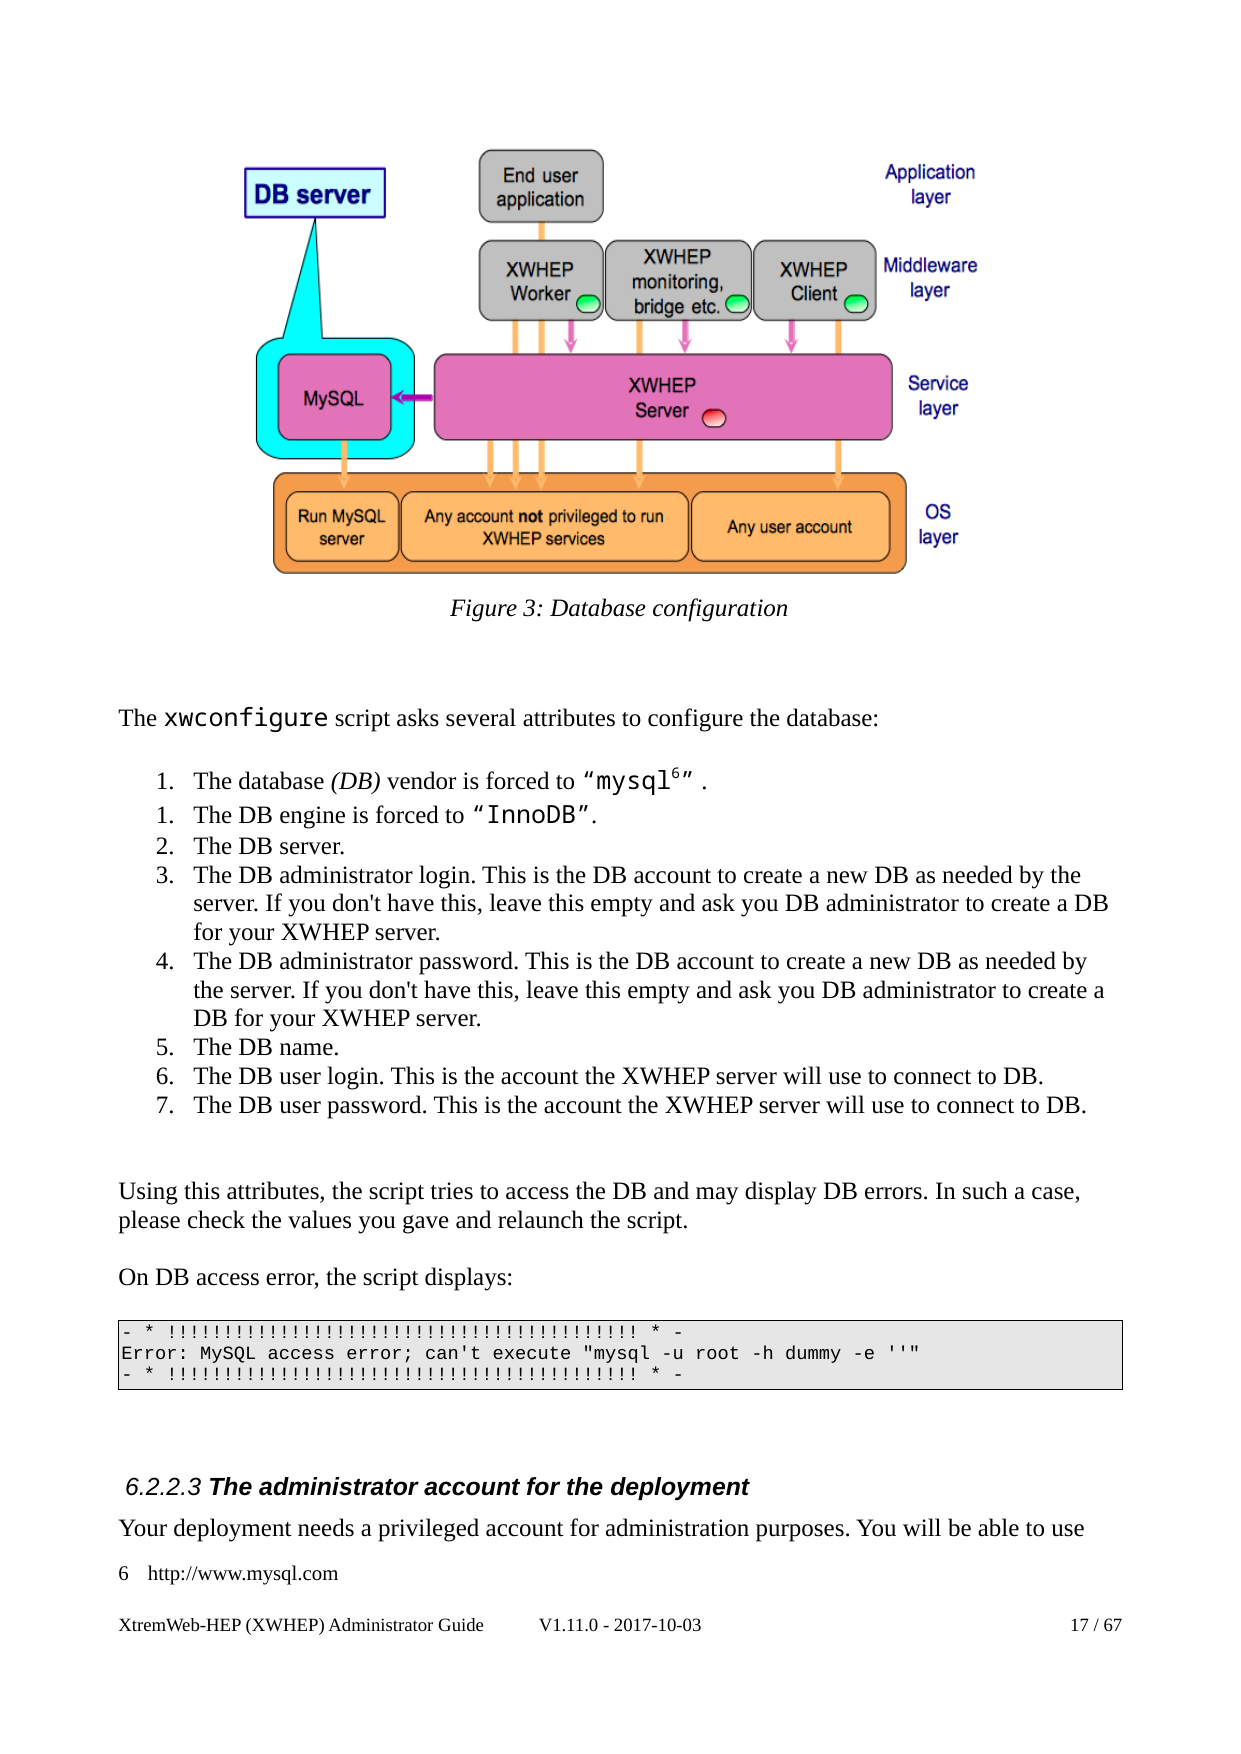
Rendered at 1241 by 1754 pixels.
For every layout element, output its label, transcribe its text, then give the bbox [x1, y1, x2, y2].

text - * !!!!!!!!!!!!!!!!!!!!!!!!!!!!!!!!!!!!!!!!!! * - [119, 1321, 1122, 1341]
text - * !!!!!!!!!!!!!!!!!!!!!!!!!!!!!!!!!!!!!!!!!! * - [119, 1362, 1122, 1389]
text Using this attributes, the script tries to access the DB and may display DB errors. In such a case, please check the values you gave and relaunch the script. [118, 1176, 1122, 1233]
text Error: MySQL access error; can't execute "mysql -u root -h dummy -e ''" [119, 1341, 1122, 1362]
list The database (DB) vendor is forced to “mysql” . [156, 763, 1122, 797]
picture [227, 130, 996, 594]
list The DB user password. This is the account the XWHEP server will use to connect to DB. [156, 1090, 1122, 1118]
text The xwconfigure script asks several attributes to configure the database: [118, 700, 1122, 734]
list The DB name. [156, 1032, 1122, 1061]
text Your deployment needs a privileged account for administration purposes. You will be able to use [118, 1513, 1122, 1542]
list The DB user login. This is the account the XWHEP server will use to connect to DB. [156, 1061, 1122, 1090]
list The DB server. [156, 831, 1122, 860]
list http://www.mysql.com [118, 1561, 1122, 1585]
subtitle The administrator account for the deployment [118, 1472, 1122, 1501]
list The DB engine is forced to “InnoDB”. [156, 797, 1122, 831]
list The DB administrator password. This is the DB account to create a new DB as needed by the server. If you don't have this, leave this empty and ask you DB administrator to create a DB for your XWHEP server. [156, 946, 1122, 1032]
text Figure 3: Database configuration [168, 594, 1072, 622]
text On DB access error, the script displays: [118, 1262, 1122, 1291]
list The DB administrator login. This is the DB account to create a new DB as needed by the server. If you don't have this, leave this empty and ask you DB administrator to create a DB for your XWHEP server. [156, 860, 1122, 946]
